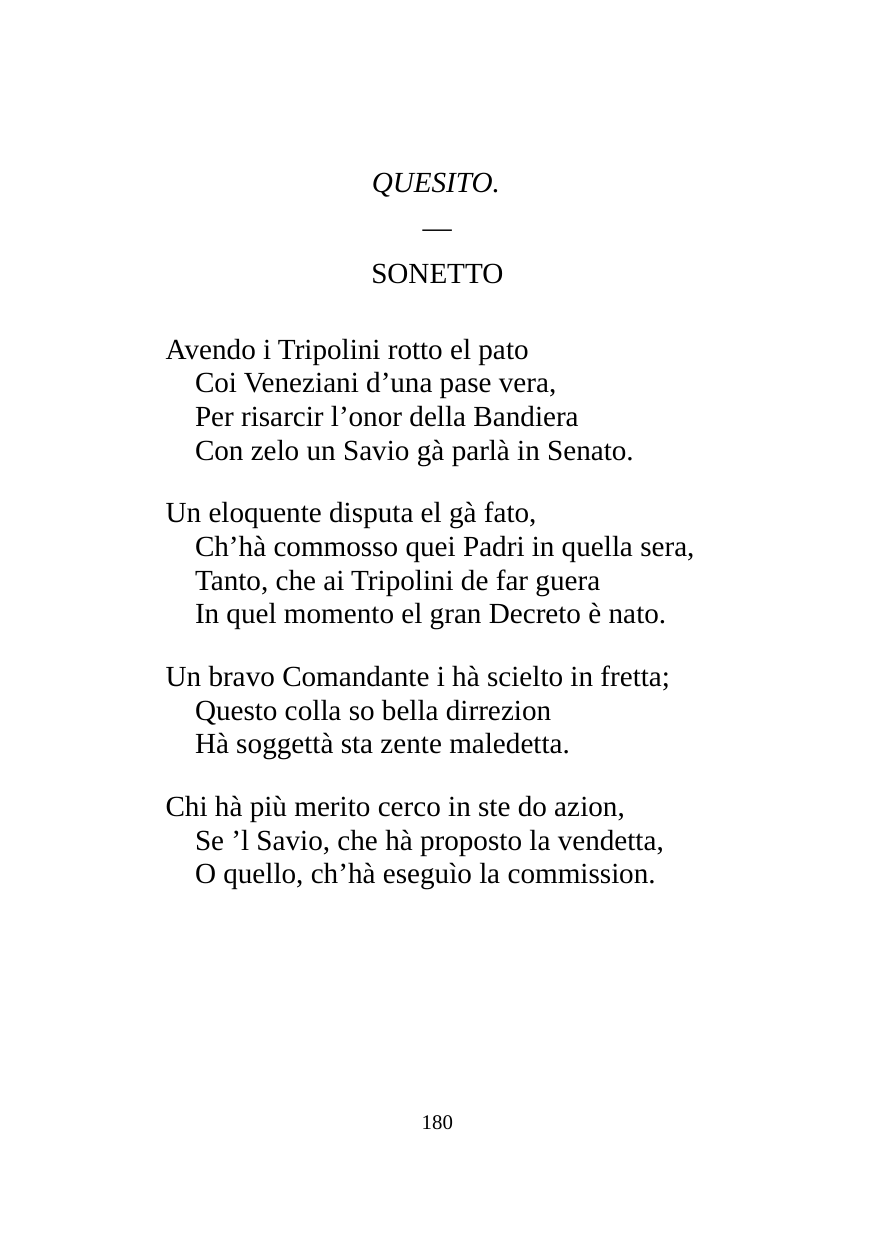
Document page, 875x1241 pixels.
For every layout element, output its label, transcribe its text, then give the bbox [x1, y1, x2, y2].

text Chi hà più merito cerco in ste do azion, Se ’l Savio, che hà proposto la vendetta, O quello, ch’hà eseguìo la commission. [165, 789, 768, 890]
text SONETTO [106, 257, 768, 290]
text Un eloquente disputa el gà fato, Ch’hà commosso quei Padri in quella sera, Tanto, che ai Tripolini de far guera In quel momento el gran Decreto è nato. [165, 496, 768, 630]
text Un bravo Comandante i hà scielto in fretta; Questo colla so bella dirrezion Hà soggettà sta zente maledetta. [165, 659, 768, 760]
text — [106, 211, 768, 244]
subtitle QUESITO. [106, 165, 768, 199]
text Avendo i Tripolini rotto el pato Coi Veneziani d’una pase vera, Per risarcir l’onor della Bandiera Con zelo un Savio gà parlà in Senato. [165, 332, 768, 466]
